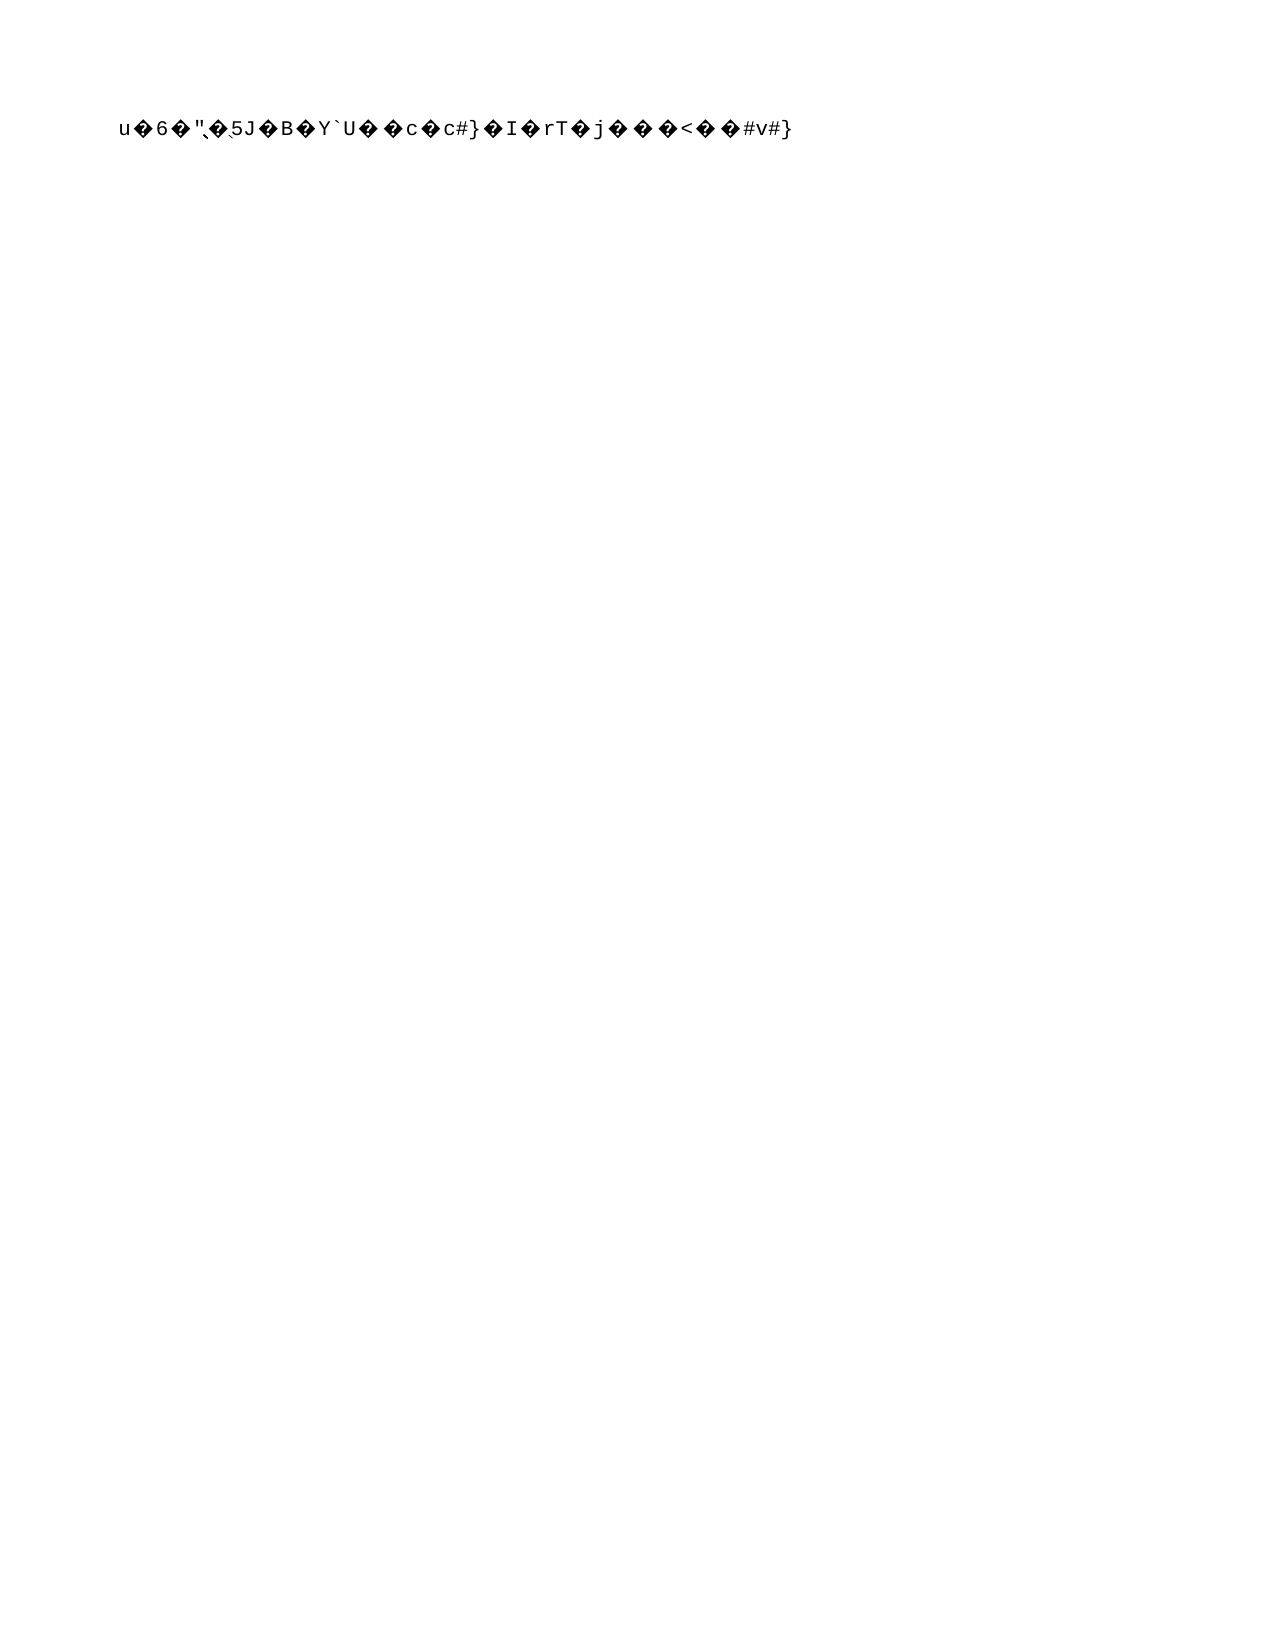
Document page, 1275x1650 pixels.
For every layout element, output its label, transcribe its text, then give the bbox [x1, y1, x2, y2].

text u�6�"�݈5J�B�Y`U��c�c#}�I�rT�j���<��#v#} [118, 118, 1157, 142]
